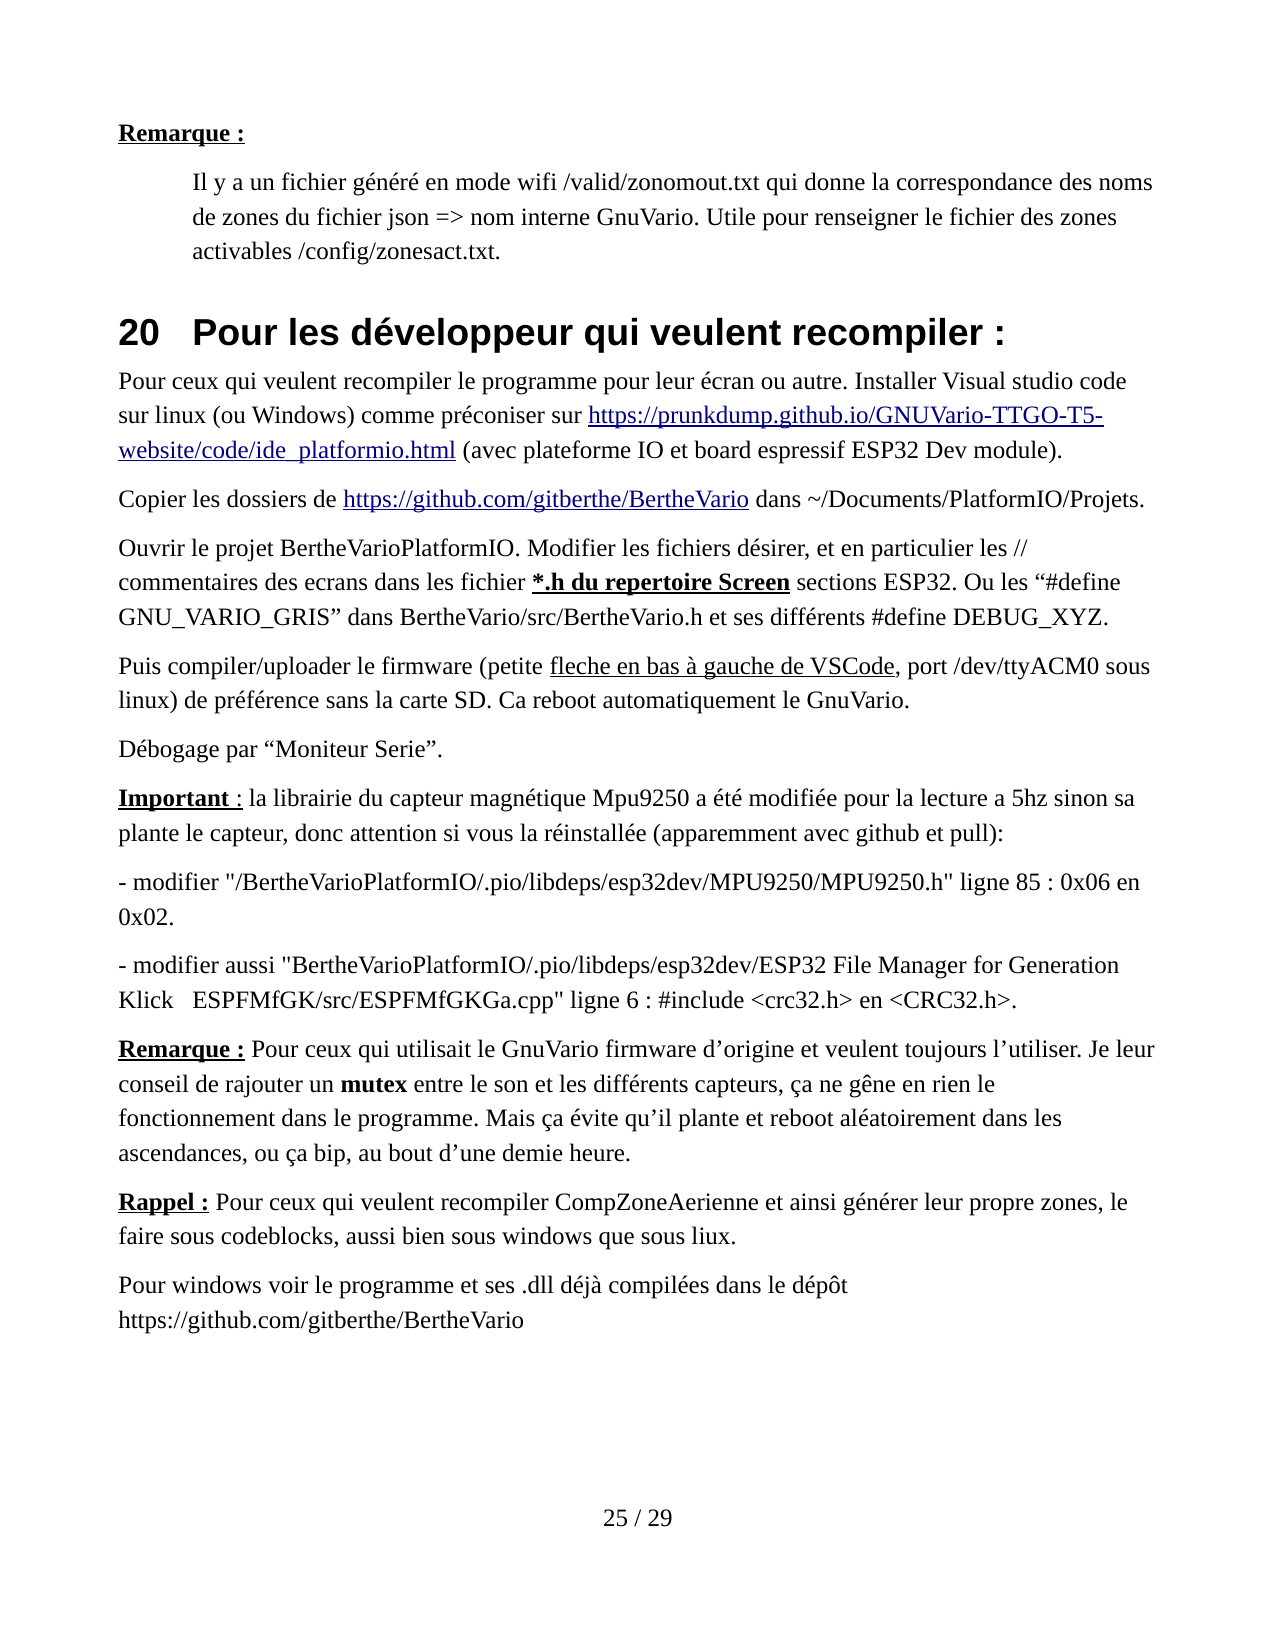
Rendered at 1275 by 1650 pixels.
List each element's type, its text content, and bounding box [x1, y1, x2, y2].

text Important : la librairie du capteur magnétique Mpu9250 a été modifiée pour la lecture a 5hz sinon sa plante le capteur, donc attention si vous la réinstallée (apparemment avec github et pull): [118, 783, 1157, 847]
text Puis compiler/uploader le firmware (petite fleche en bas à gauche de VSCode, port /dev/ttyACM0 sous linux) de préférence sans la carte SD. Ca reboot automatiquement le GnuVario. [118, 651, 1157, 714]
text Pour ceux qui veulent recompiler le programme pour leur écran ou autre. Installer Visual studio code sur linux (ou Windows) comme préconiser sur https://prunkdump.github.io/GNUVario-TTGO-T5-website/code/ide_platformio.html (avec plateforme IO et board espressif ESP32 Dev module). [118, 366, 1157, 463]
text Ouvrir le projet BertheVarioPlatformIO. Modifier les fichiers désirer, et en particulier les // commentaires des ecrans dans les fichier *.h du repertoire Screen sections ESP32. Ou les “#define GNU_VARIO_GRIS” dans BertheVario/src/BertheVario.h et ses différents #define DEBUG_XYZ. [118, 533, 1157, 631]
subtitle Pour les développeur qui veulent recompiler : [118, 310, 1157, 353]
text Il y a un fichier généré en mode wifi /valid/zonomout.txt qui donne la correspondance des noms de zones du fichier json => nom interne GnuVario. Utile pour renseigner le fichier des zones activables /config/zonesact.txt. [118, 167, 1157, 265]
text Copier les dossiers de https://github.com/gitberthe/BertheVario dans ~/Documents/PlatformIO/Projets. [118, 484, 1157, 513]
text Rappel : Pour ceux qui veulent recompiler CompZoneAerienne et ainsi générer leur propre zones, le faire sous codeblocks, aussi bien sous windows que sous liux. [118, 1187, 1157, 1250]
text Remarque : [118, 118, 1157, 147]
text Pour windows voir le programme et ses .dll déjà compilées dans le dépôt https://github.com/gitberthe/BertheVario [118, 1270, 1157, 1333]
text - modifier "/BertheVarioPlatformIO/.pio/libdeps/esp32dev/MPU9250/MPU9250.h" ligne 85 : 0x06 en 0x02. [118, 867, 1157, 930]
text Débogage par “Moniteur Serie”. [118, 734, 1157, 763]
text Remarque : Pour ceux qui utilisait le GnuVario firmware d’origine et veulent toujours l’utiliser. Je leur conseil de rajouter un mutex entre le son et les différents capteurs, ça ne gêne en rien le fonctionnement dans le programme. Mais ça évite qu’il plante et reboot aléatoirement dans les ascendances, ou ça bip, au bout d’une demie heure. [118, 1034, 1157, 1166]
text - modifier aussi "BertheVarioPlatformIO/.pio/libdeps/esp32dev/ESP32 File Manager for Generation Klick ESPFMfGK/src/ESPFMfGKGa.cpp" ligne 6 : #include <crc32.h> en <CRC32.h>. [118, 951, 1157, 1014]
